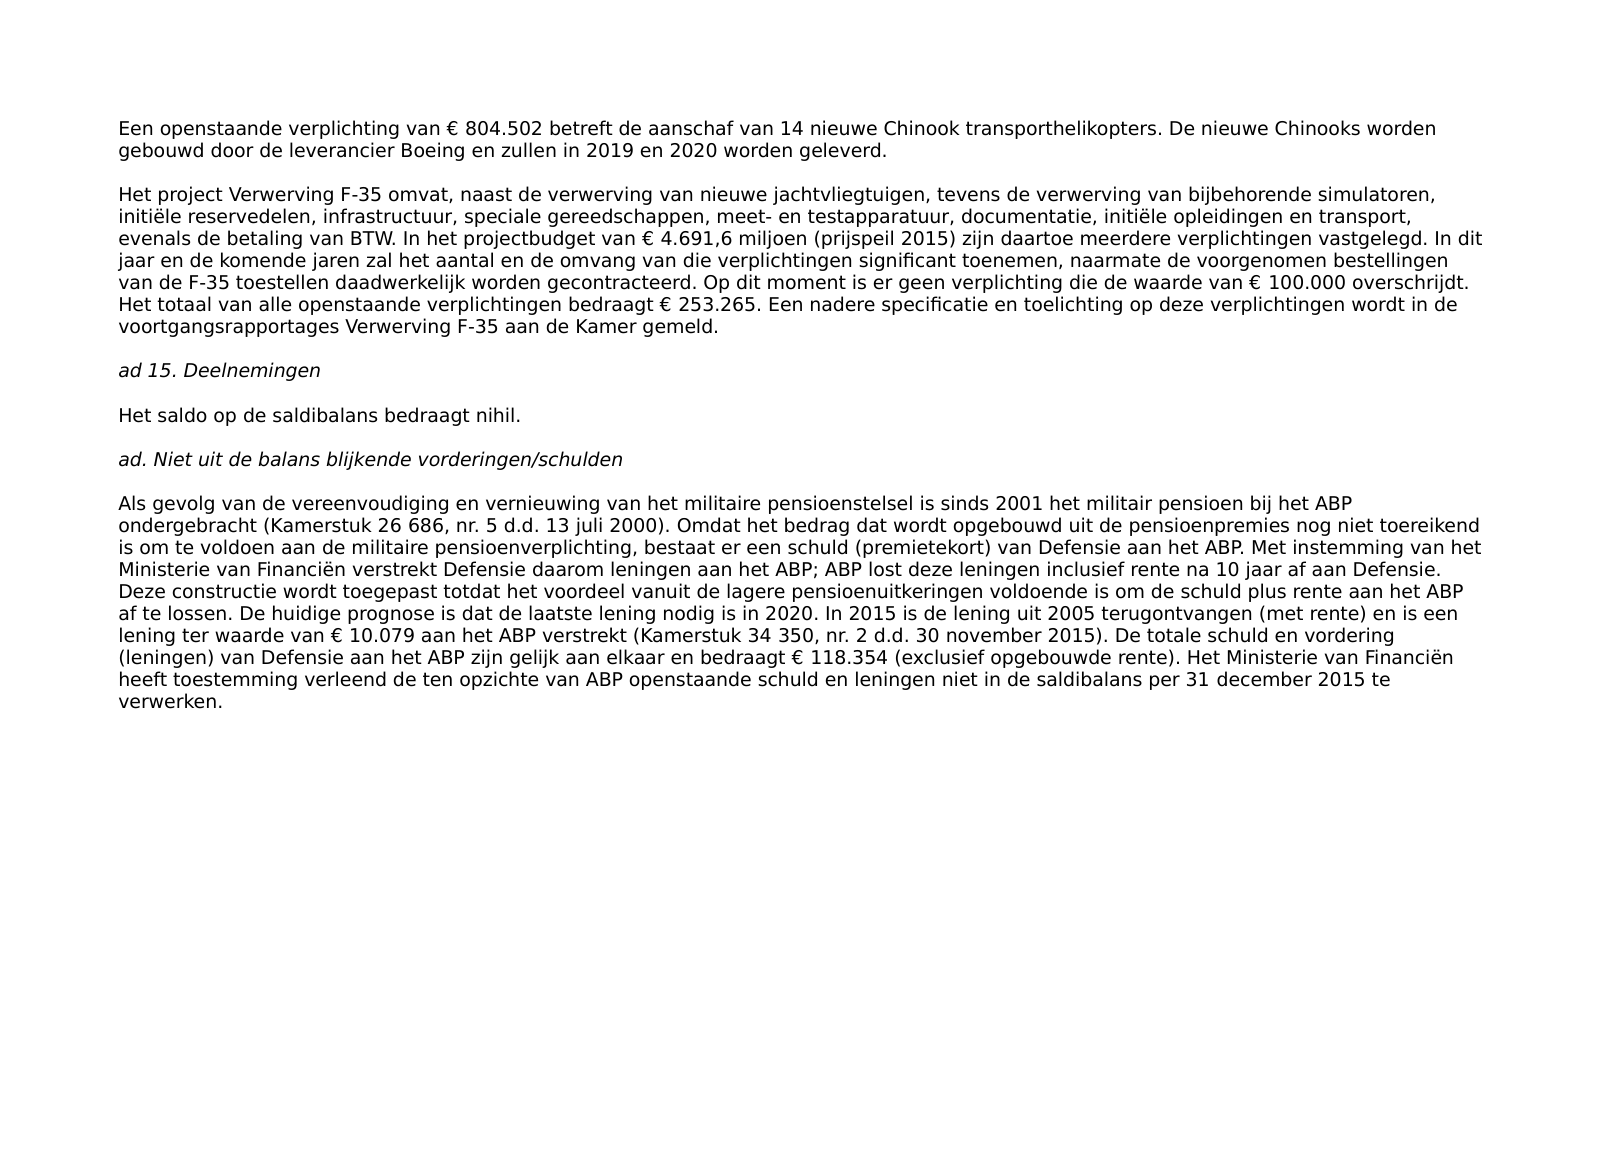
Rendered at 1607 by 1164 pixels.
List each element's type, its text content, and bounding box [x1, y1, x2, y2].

text Het saldo op de saldibalans bedraagt nihil. [118, 404, 1488, 426]
subtitle ad. Niet uit de balans blijkende vorderingen/schulden [118, 449, 1488, 471]
text Een openstaande verplichting van € 804.502 betreft de aanschaf van 14 nieuwe Chinook transporthelikopters. De nieuwe Chinooks worden gebouwd door de leverancier Boeing en zullen in 2019 en 2020 worden geleverd. [118, 118, 1488, 162]
subtitle ad 15. Deelnemingen [118, 360, 1488, 382]
text Het project Verwerving F-35 omvat, naast de verwerving van nieuwe jachtvliegtuigen, tevens de verwerving van bijbehorende simulatoren, initiële reservedelen, infrastructuur, speciale gereedschappen, meet- en testapparatuur, documentatie, initiële opleidingen en transport, evenals de betaling van BTW. In het projectbudget van € 4.691,6 miljoen (prijspeil 2015) zijn daartoe meerdere verplichtingen vastgelegd. In dit jaar en de komende jaren zal het aantal en de omvang van die verplichtingen significant toenemen, naarmate de voorgenomen bestellingen van de F-35 toestellen daadwerkelijk worden gecontracteerd. Op dit moment is er geen verplichting die de waarde van € 100.000 overschrijdt. Het totaal van alle openstaande verplichtingen bedraagt € 253.265. Een nadere specificatie en toelichting op deze verplichtingen wordt in de voortgangsrapportages Verwerving F-35 aan de Kamer gemeld. [118, 184, 1488, 338]
text Als gevolg van de vereenvoudiging en vernieuwing van het militaire pensioenstelsel is sinds 2001 het militair pensioen bij het ABP ondergebracht (Kamerstuk 26 686, nr. 5 d.d. 13 juli 2000). Omdat het bedrag dat wordt opgebouwd uit de pensioenpremies nog niet toereikend is om te voldoen aan de militaire pensioenverplichting, bestaat er een schuld (premietekort) van Defensie aan het ABP. Met instemming van het Ministerie van Financiën verstrekt Defensie daarom leningen aan het ABP; ABP lost deze leningen inclusief rente na 10 jaar af aan Defensie. Deze constructie wordt toegepast totdat het voordeel vanuit de lagere pensioenuitkeringen voldoende is om de schuld plus rente aan het ABP af te lossen. De huidige prognose is dat de laatste lening nodig is in 2020. In 2015 is de lening uit 2005 terugontvangen (met rente) en is een lening ter waarde van € 10.079 aan het ABP verstrekt (Kamerstuk 34 350, nr. 2 d.d. 30 november 2015). De totale schuld en vordering (leningen) van Defensie aan het ABP zijn gelijk aan elkaar en bedraagt € 118.354 (exclusief opgebouwde rente). Het Ministerie van Financiën heeft toestemming verleend de ten opzichte van ABP openstaande schuld en leningen niet in de saldibalans per 31 december 2015 te verwerken. [118, 493, 1488, 713]
